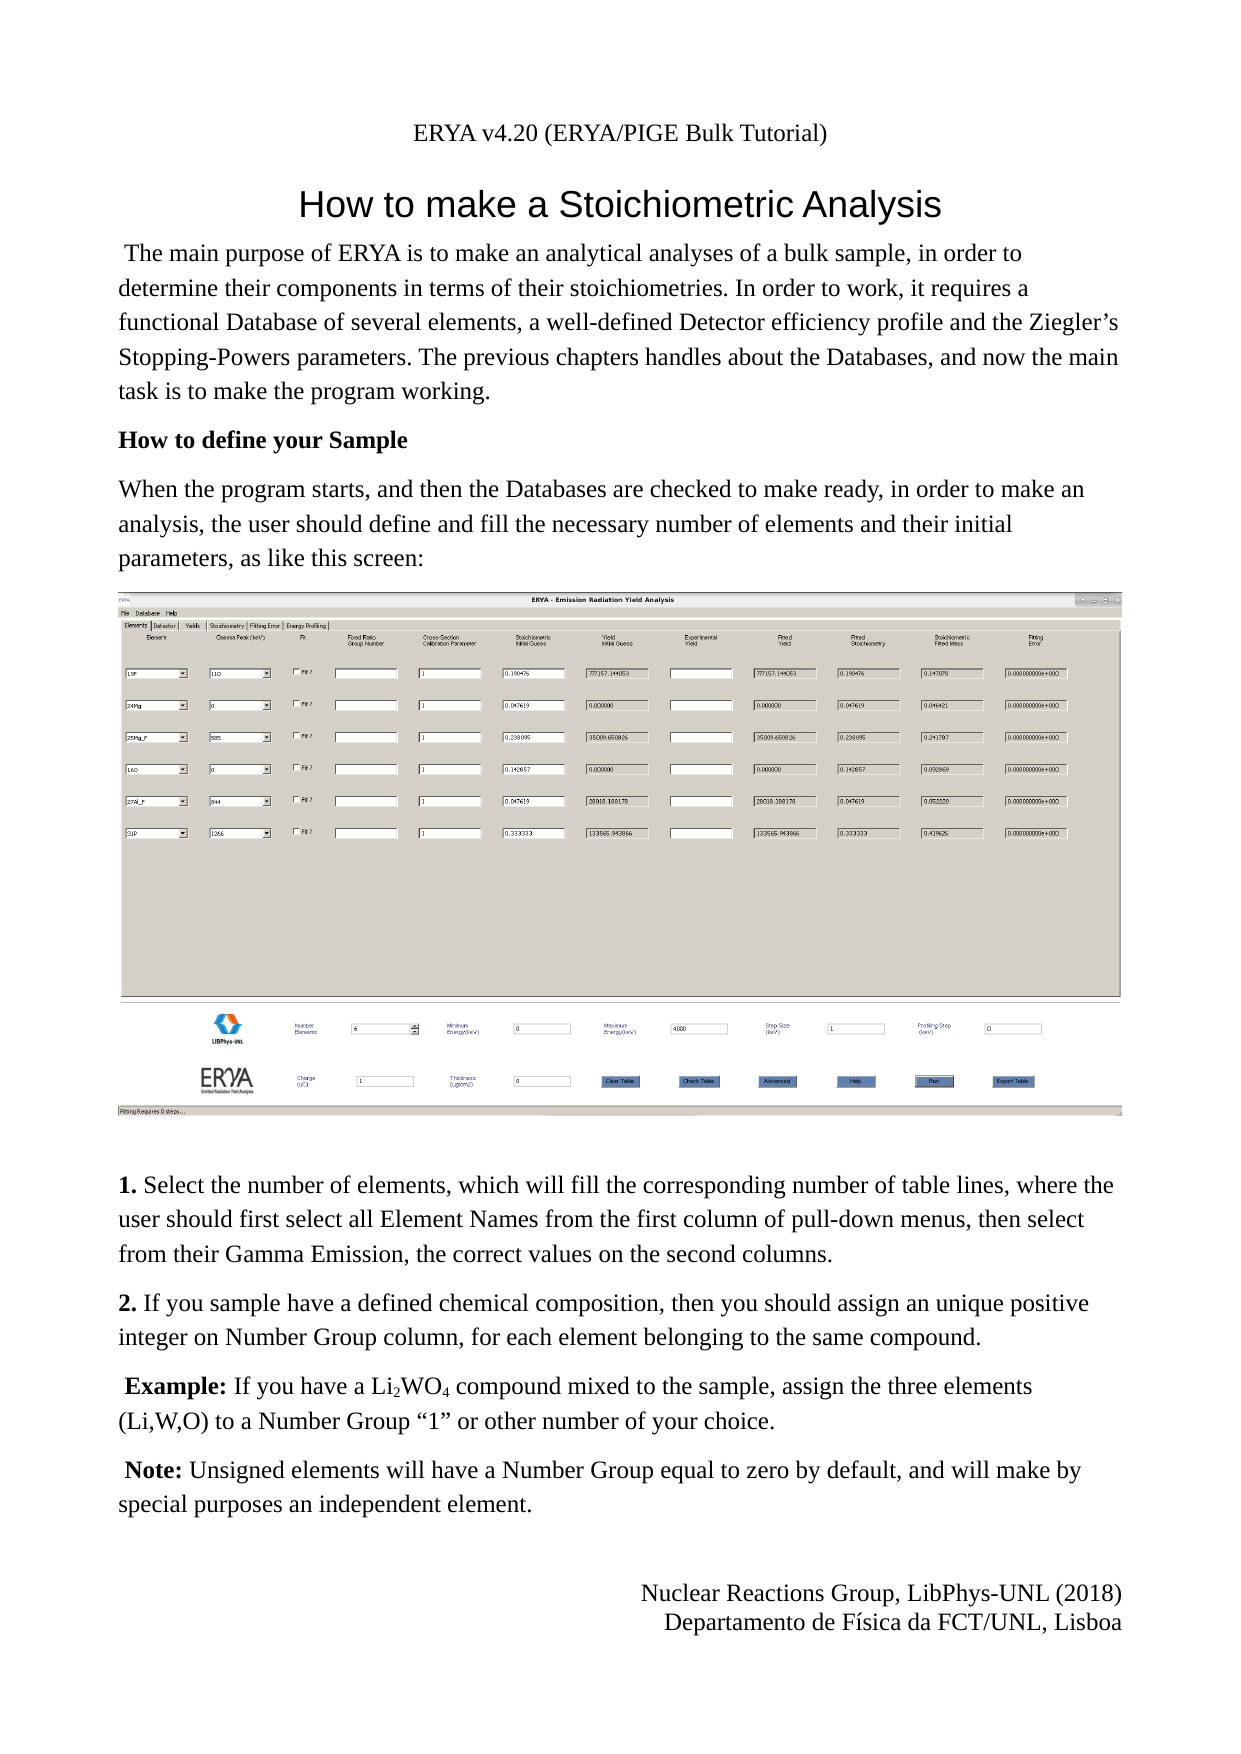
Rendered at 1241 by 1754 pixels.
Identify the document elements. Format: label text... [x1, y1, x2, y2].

text When the program starts, and then the Databases are checked to make ready, in order to make an analysis, the user should define and fill the necessary number of elements and their initial parameters, as like this screen: [118, 474, 1122, 572]
text 1. Select the number of elements, which will fill the corresponding number of table lines, where the user should first select all Element Names from the first column of pull-down menus, then select from their Gamma Emission, the correct values on the second columns. [118, 1170, 1122, 1268]
text The main purpose of ERYA is to make an analytical analyses of a bulk sample, in order to determine their components in terms of their stoichiometries. In order to work, it requires a functional Database of several elements, a well-defined Detector efficiency profile and the Ziegler’s Stopping-Powers parameters. The previous chapters handles about the Databases, and now the main task is to make the program working. [118, 238, 1122, 405]
text 2. If you sample have a defined chemical composition, then you should assign an unique positive integer on Number Group column, for each element belonging to the same compound. [118, 1288, 1122, 1351]
text Example: If you have a Li2WO4 compound mixed to the sample, assign the three elements (Li,W,O) to a Number Group “1” or other number of your choice. [118, 1371, 1122, 1435]
subtitle How to make a Stoichiometric Analysis [118, 183, 1122, 226]
picture [118, 592, 1123, 1116]
text How to define your Sample [118, 425, 1122, 454]
text Note: Unsigned elements will have a Number Group equal to zero by default, and will make by special purposes an independent element. [118, 1455, 1122, 1518]
